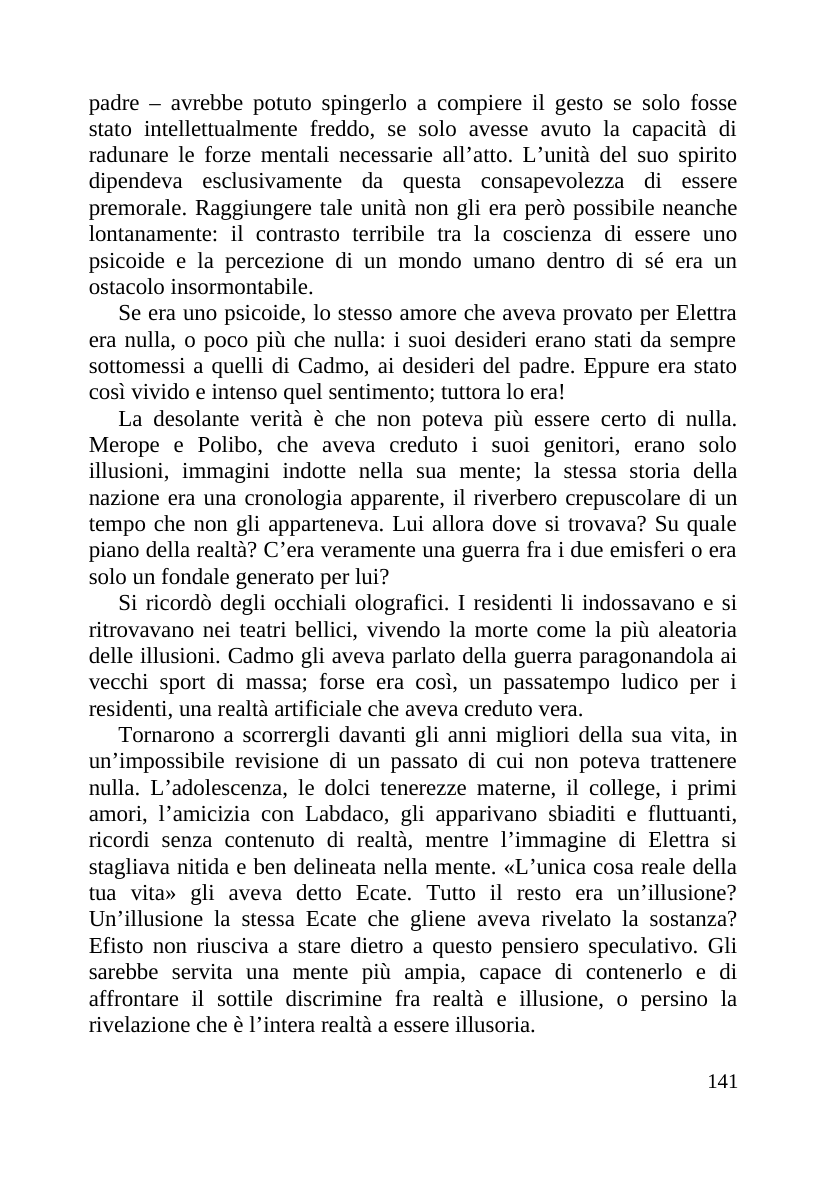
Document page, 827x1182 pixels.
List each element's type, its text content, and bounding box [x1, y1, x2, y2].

text Tornarono a scorrergli davanti gli anni migliori della sua vita, in un’impossibile revisione di un passato di cui non poteva trattenere nulla. L’adolescenza, le dolci tenerezze materne, il college, i primi amori, l’amicizia con Labdaco, gli apparivano sbiaditi e fluttuanti, ricordi senza contenuto di realtà, mentre l’immagine di Elettra si stagliava nitida e ben delineata nella mente. «L’unica cosa reale della tua vita» gli aveva detto Ecate. Tutto il resto era un’illusione? Un’illusione la stessa Ecate che gliene aveva rivelato la sostanza? Efisto non riusciva a stare dietro a questo pensiero speculativo. Gli sarebbe servita una mente più ampia, capace di contenerlo e di affrontare il sottile discrimine fra realtà e illusione, o persino la rivelazione che è l’intera realtà a essere illusoria. [88, 721, 738, 1037]
text padre – avrebbe potuto spingerlo a compiere il gesto se solo fosse stato intellettualmente freddo, se solo avesse avuto la capacità di radunare le forze mentali necessarie all’atto. L’unità del suo spirito dipendeva esclusivamente da questa consapevolezza di essere premorale. Raggiungere tale unità non gli era però possibile neanche lontanamente: il contrasto terribile tra la coscienza di essere uno psicoide e la percezione di un mondo umano dentro di sé era un ostacolo insormontabile. [88, 88, 738, 299]
text Se era uno psicoide, lo stesso amore che aveva provato per Elettra era nulla, o poco più che nulla: i suoi desideri erano stati da sempre sottomessi a quelli di Cadmo, ai desideri del padre. Eppure era stato così vivido e intenso quel sentimento; tuttora lo era! [88, 299, 738, 405]
text Si ricordò degli occhiali olografici. I residenti li indossavano e si ritrovavano nei teatri bellici, vivendo la morte come la più aleatoria delle illusioni. Cadmo gli aveva parlato della guerra paragonandola ai vecchi sport di massa; forse era così, un passatempo ludico per i residenti, una realtà artificiale che aveva creduto vera. [88, 589, 738, 721]
text La desolante verità è che non poteva più essere certo di nulla. Merope e Polibo, che aveva creduto i suoi genitori, erano solo illusioni, immagini indotte nella sua mente; la stessa storia della nazione era una cronologia apparente, il riverbero crepuscolare di un tempo che non gli apparteneva. Lui allora dove si trovava? Su quale piano della realtà? C’era veramente una guerra fra i due emisferi o era solo un fondale generato per lui? [88, 405, 738, 589]
